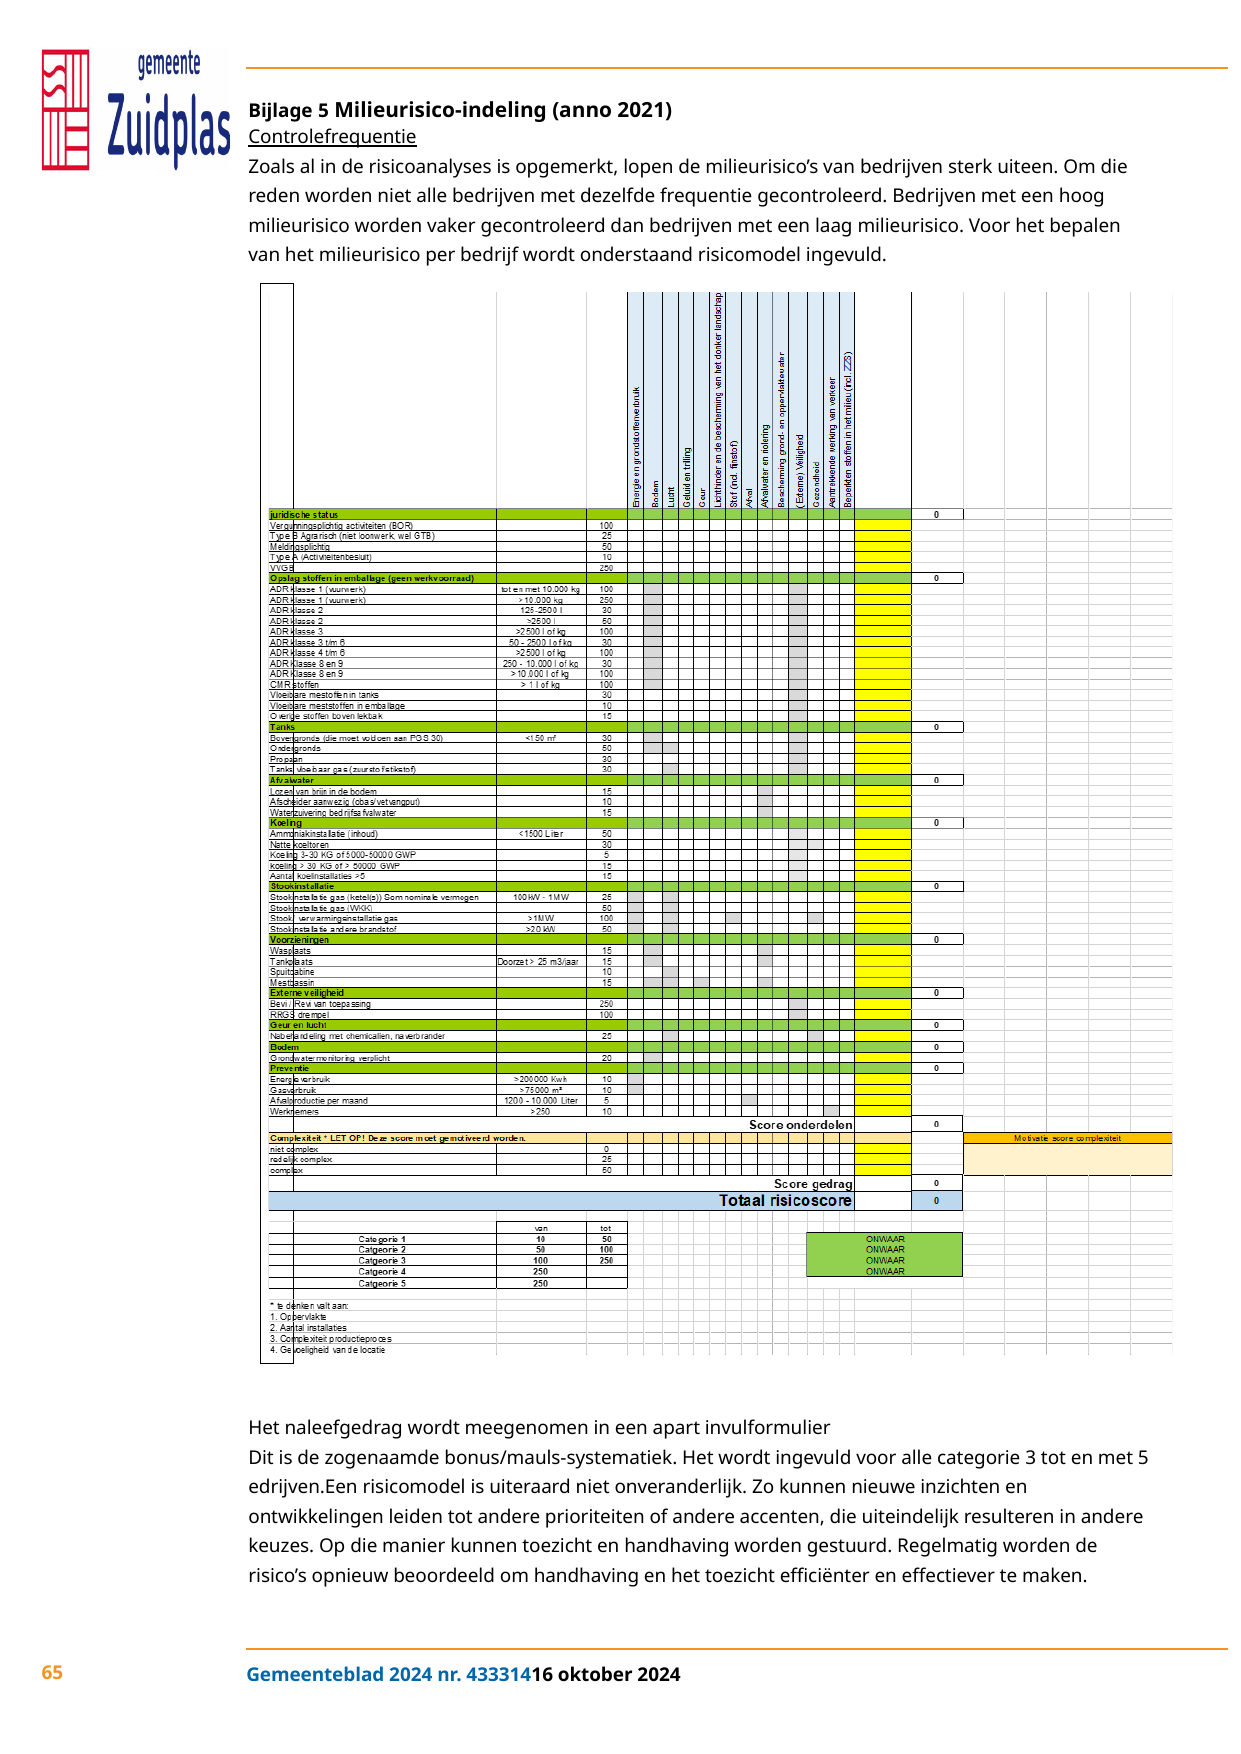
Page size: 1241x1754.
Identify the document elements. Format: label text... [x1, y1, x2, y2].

text Het naleefgedrag wordt meegenomen in een apart invulformulier [248, 1414, 1152, 1440]
text Bijlage 5 Milieurisico-indeling (anno 2021) [248, 95, 1152, 123]
text Dit is de zogenaamde bonus/mauls-systematiek. Het wordt ingevuld voor alle categorie 3 tot en met 5 edrijven.Een risicomodel is uiteraard niet onveranderlijk. Zo kunnen nieuwe inzichten en ontwikkelingen leiden tot andere prioriteiten of andere accenten, die uiteindelijk resulteren in andere keuzes. Op die manier kunnen toezicht en handhaving worden gestuurd. Regelmatig worden de risico’s opnieuw beoordeeld om handhaving en het toezicht efficiënter en effectiever te maken. [248, 1444, 1152, 1588]
text Controlefrequentie [248, 123, 1152, 149]
picture [41, 47, 231, 172]
picture [268, 292, 1173, 1355]
text Zoals al in de risicoanalyses is opgemerkt, lopen de milieurisico’s van bedrijven sterk uiteen. Om die reden worden niet alle bedrijven met dezelfde frequentie gecontroleerd. Bedrijven met een hoog [248, 153, 1152, 208]
text milieurisico worden vaker gecontroleerd dan bedrijven met een laag milieurisico. Voor het bepalen van het milieurisico per bedrijf wordt onderstaand risicomodel ingevuld. [248, 212, 1152, 267]
